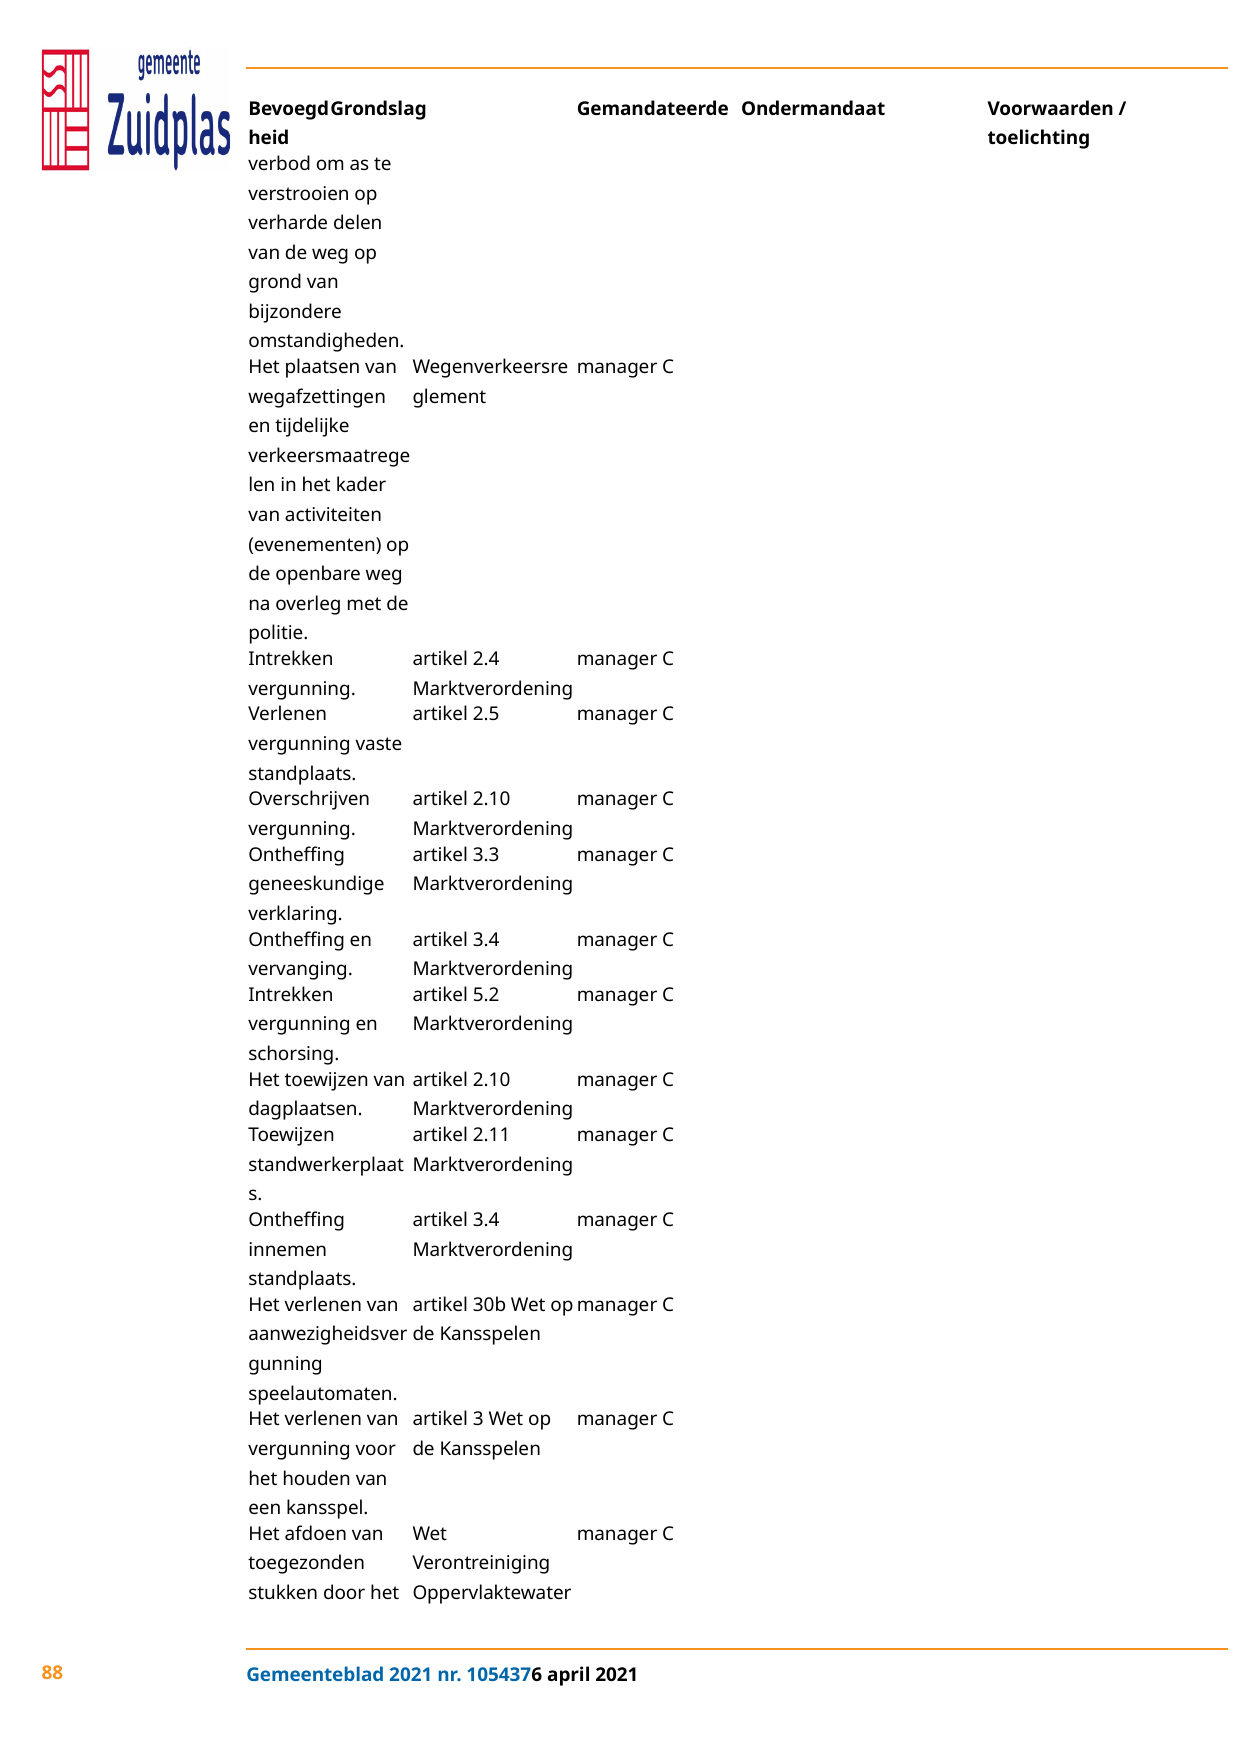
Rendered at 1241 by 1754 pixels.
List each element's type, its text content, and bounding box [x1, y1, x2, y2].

table_cell [741, 841, 905, 926]
table_cell [741, 1406, 905, 1520]
table_cell [412, 150, 577, 353]
table_cell [741, 1291, 905, 1406]
table_header Gemandateerde [577, 95, 741, 150]
table_cell [741, 1206, 905, 1291]
table_cell [741, 926, 905, 981]
table_cell Het toewijzen van dagplaatsen. [248, 1066, 412, 1121]
table_cell Intrekken vergunning. [248, 645, 412, 701]
table_cell Overschrijven vergunning. [248, 786, 412, 841]
table_header Ondermandaat [741, 95, 987, 150]
table_cell [905, 150, 1152, 353]
table_cell Het verlenen van vergunning voor het houden van een kansspel. [248, 1406, 412, 1520]
table_cell [577, 150, 741, 353]
table_cell [741, 645, 905, 701]
table_cell artikel 3.4 Marktverordening [412, 926, 577, 981]
table_cell manager C [577, 1206, 741, 1291]
table_cell manager C [577, 1121, 741, 1206]
table_cell [905, 1121, 1152, 1206]
picture [41, 47, 231, 172]
table_cell artikel 2.11 Marktverordening [412, 1121, 577, 1206]
table_cell verbod om as te verstrooien op verharde delen van de weg op grond van bijzondere omstandigheden. [248, 150, 412, 353]
table_cell [905, 1206, 1152, 1291]
table_cell Wet Verontreiniging Oppervlaktewater [412, 1520, 577, 1605]
table_cell artikel 30b Wet op de Kansspelen [412, 1291, 577, 1406]
table_cell Verlenen vergunning vaste standplaats. [248, 701, 412, 786]
table_cell artikel 2.10 Marktverordening [412, 786, 577, 841]
table_cell manager C [577, 1520, 741, 1605]
table_cell Ontheffing en vervanging. [248, 926, 412, 981]
table_cell [905, 1291, 1152, 1406]
table_cell artikel 5.2 Marktverordening [412, 981, 577, 1066]
table_cell artikel 3.4 Marktverordening [412, 1206, 577, 1291]
table_cell manager C [577, 926, 741, 981]
table_cell manager C [577, 786, 741, 841]
table_cell manager C [577, 353, 741, 645]
table_cell [741, 701, 905, 786]
table_cell [905, 841, 1152, 926]
table_header Voorwaarden / toelichting [987, 95, 1152, 150]
table_cell [905, 786, 1152, 841]
table_cell Het verlenen van aanwezigheidsvergunning speelautomaten. [248, 1291, 412, 1406]
table_cell artikel 2.4 Marktverordening [412, 645, 577, 701]
table_cell manager C [577, 1066, 741, 1121]
table_cell [741, 1520, 905, 1605]
table_cell [741, 981, 905, 1066]
table_cell [741, 353, 905, 645]
table_cell manager C [577, 1291, 741, 1406]
table_cell manager C [577, 1406, 741, 1520]
table_header Bevoegdheid [248, 95, 330, 150]
table_cell artikel 3 Wet op de Kansspelen [412, 1406, 577, 1520]
table_cell [905, 353, 1152, 645]
table_cell manager C [577, 981, 741, 1066]
table_cell [905, 1406, 1152, 1520]
table_cell Wegenverkeersreglement [412, 353, 577, 645]
table_cell Het afdoen van toegezonden stukken door het [248, 1520, 412, 1605]
table_cell artikel 2.5 [412, 701, 577, 786]
table_header Grondslag [330, 95, 577, 150]
table_cell [905, 1520, 1152, 1605]
table_cell Intrekken vergunning en schorsing. [248, 981, 412, 1066]
table_cell manager C [577, 701, 741, 786]
table_cell artikel 3.3 Marktverordening [412, 841, 577, 926]
table_cell [905, 981, 1152, 1066]
table_cell Ontheffing innemen standplaats. [248, 1206, 412, 1291]
table_cell artikel 2.10 Marktverordening [412, 1066, 577, 1121]
table_cell manager C [577, 841, 741, 926]
table_cell Toewijzen standwerkerplaats. [248, 1121, 412, 1206]
table_cell [905, 926, 1152, 981]
table_cell [741, 1121, 905, 1206]
table_cell [905, 645, 1152, 701]
table_cell Ontheffing geneeskundige verklaring. [248, 841, 412, 926]
table_cell [741, 150, 905, 353]
table_cell Het plaatsen van wegafzettingen en tijdelijke verkeersmaatregelen in het kader van activiteiten (evenementen) op de openbare weg na overleg met de politie. [248, 353, 412, 645]
table_cell [741, 786, 905, 841]
table_cell manager C [577, 645, 741, 701]
table_cell [905, 701, 1152, 786]
table_cell [905, 1066, 1152, 1121]
table_cell [741, 1066, 905, 1121]
